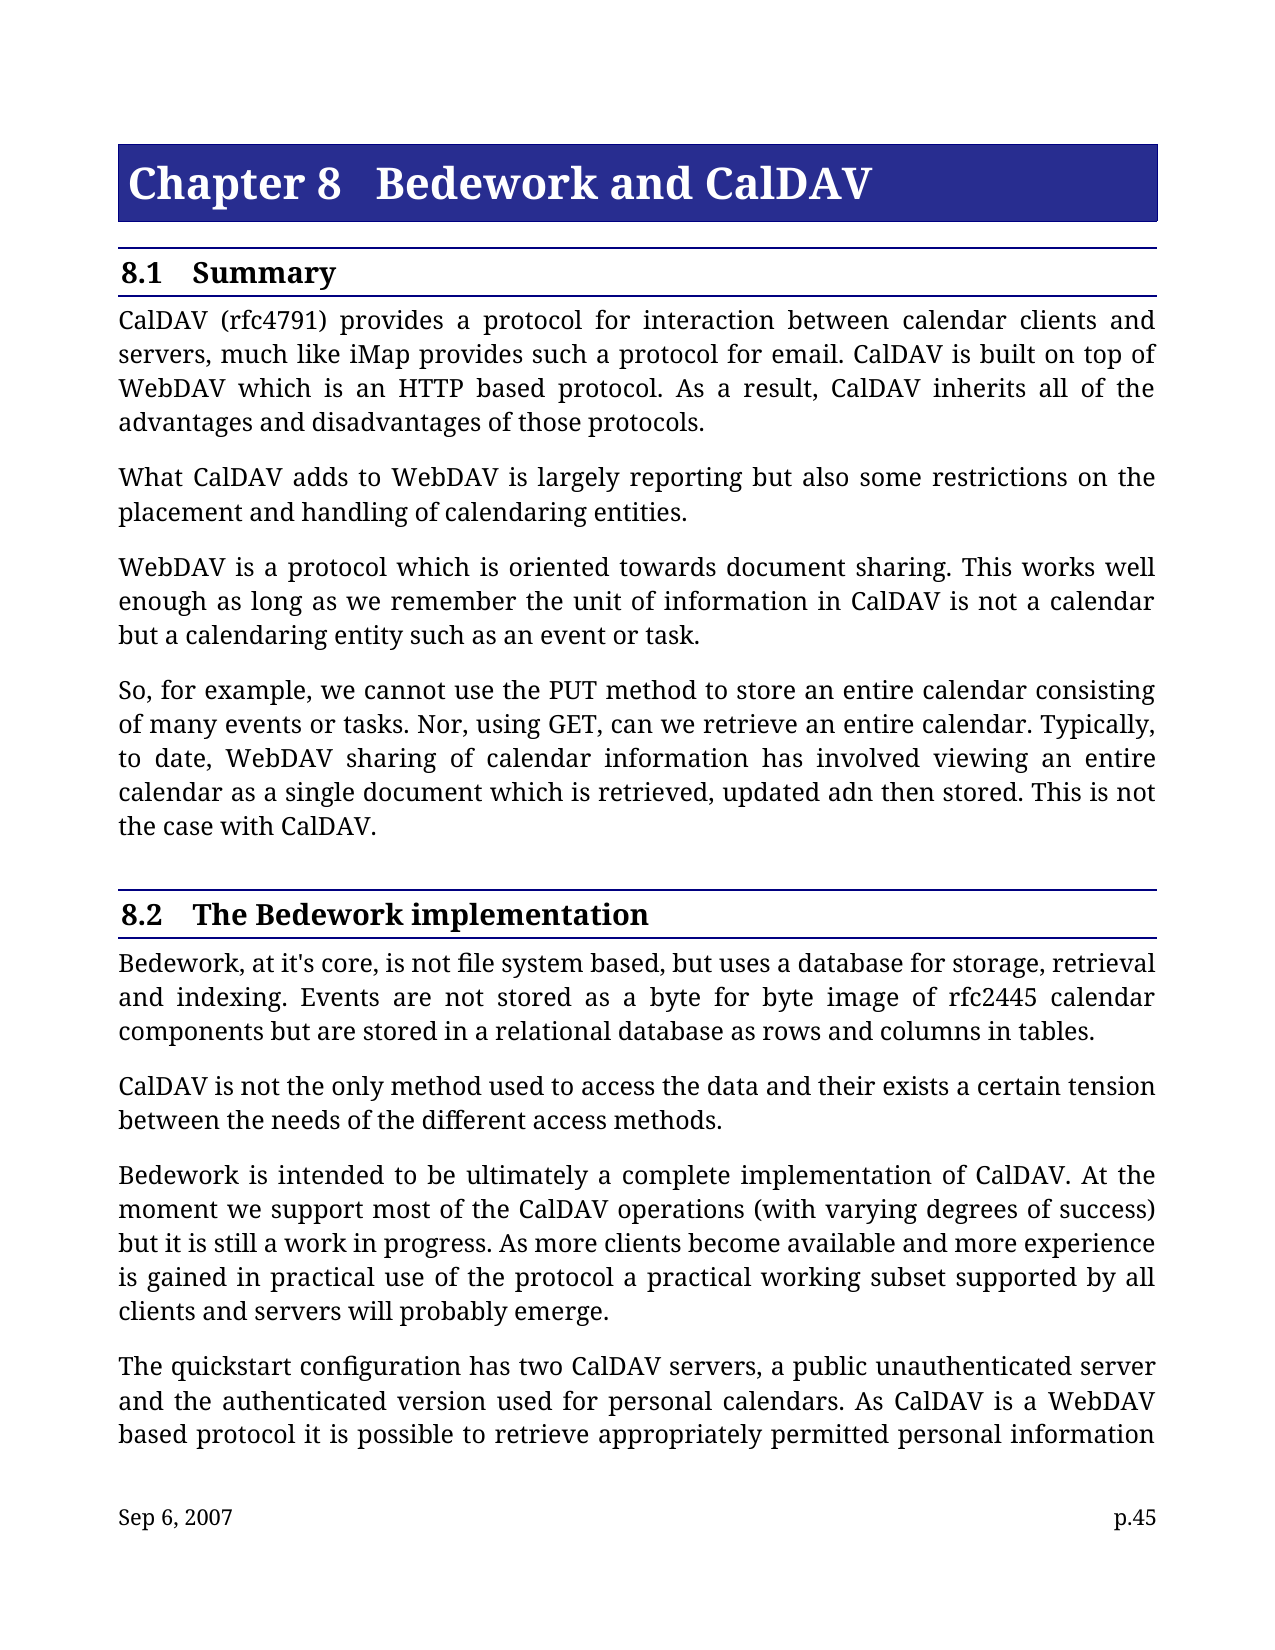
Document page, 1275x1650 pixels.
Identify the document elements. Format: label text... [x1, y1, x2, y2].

text So, for example, we cannot use the PUT method to store an entire calendar consisting of many events or tasks. Nor, using GET, can we retrieve an entire calendar. Typically, to date, WebDAV sharing of calendar information has involved viewing an entire calendar as a single document which is retrieved, updated adn then stored. This is not the case with CalDAV. [118, 672, 1157, 843]
text CalDAV is not the only method used to access the data and their exists a certain tension between the needs of the different access methods. [118, 1068, 1157, 1137]
subtitle The Bedework implementation [118, 891, 1157, 937]
text CalDAV (rfc4791) provides a protocol for interaction between calendar clients and servers, much like iMap provides such a protocol for email. CalDAV is built on top of WebDAV which is an HTTP based protocol. As a result, CalDAV inherits all of the advantages and disadvantages of those protocols. [118, 303, 1157, 439]
subtitle Summary [118, 249, 1157, 295]
text Bedework, at it's core, is not file system based, but uses a database for storage, retrieval and indexing. Events are not stored as a byte for byte image of rfc2445 calendar components but are stored in a relational database as rows and columns in tables. [118, 945, 1157, 1047]
subtitle Bedework and CalDAV [119, 145, 1157, 221]
text WebDAV is a protocol which is oriented towards document sharing. This works well enough as long as we remember the unit of information in CalDAV is not a calendar but a calendaring entity such as an event or task. [118, 549, 1157, 651]
text Bedework is intended to be ultimately a complete implementation of CalDAV. At the moment we support most of the CalDAV operations (with varying degrees of success) but it is still a work in progress. As more clients become available and more experience is gained in practical use of the protocol a practical working subset supported by all clients and servers will probably emerge. [118, 1158, 1157, 1328]
text What CalDAV adds to WebDAV is largely reporting but also some restrictions on the placement and handling of calendaring entities. [118, 460, 1157, 528]
text The quickstart configuration has two CalDAV servers, a public unauthenticated server and the authenticated version used for personal calendars. As CalDAV is a WebDAV based protocol it is possible to retrieve appropriately permitted personal information [118, 1349, 1157, 1451]
